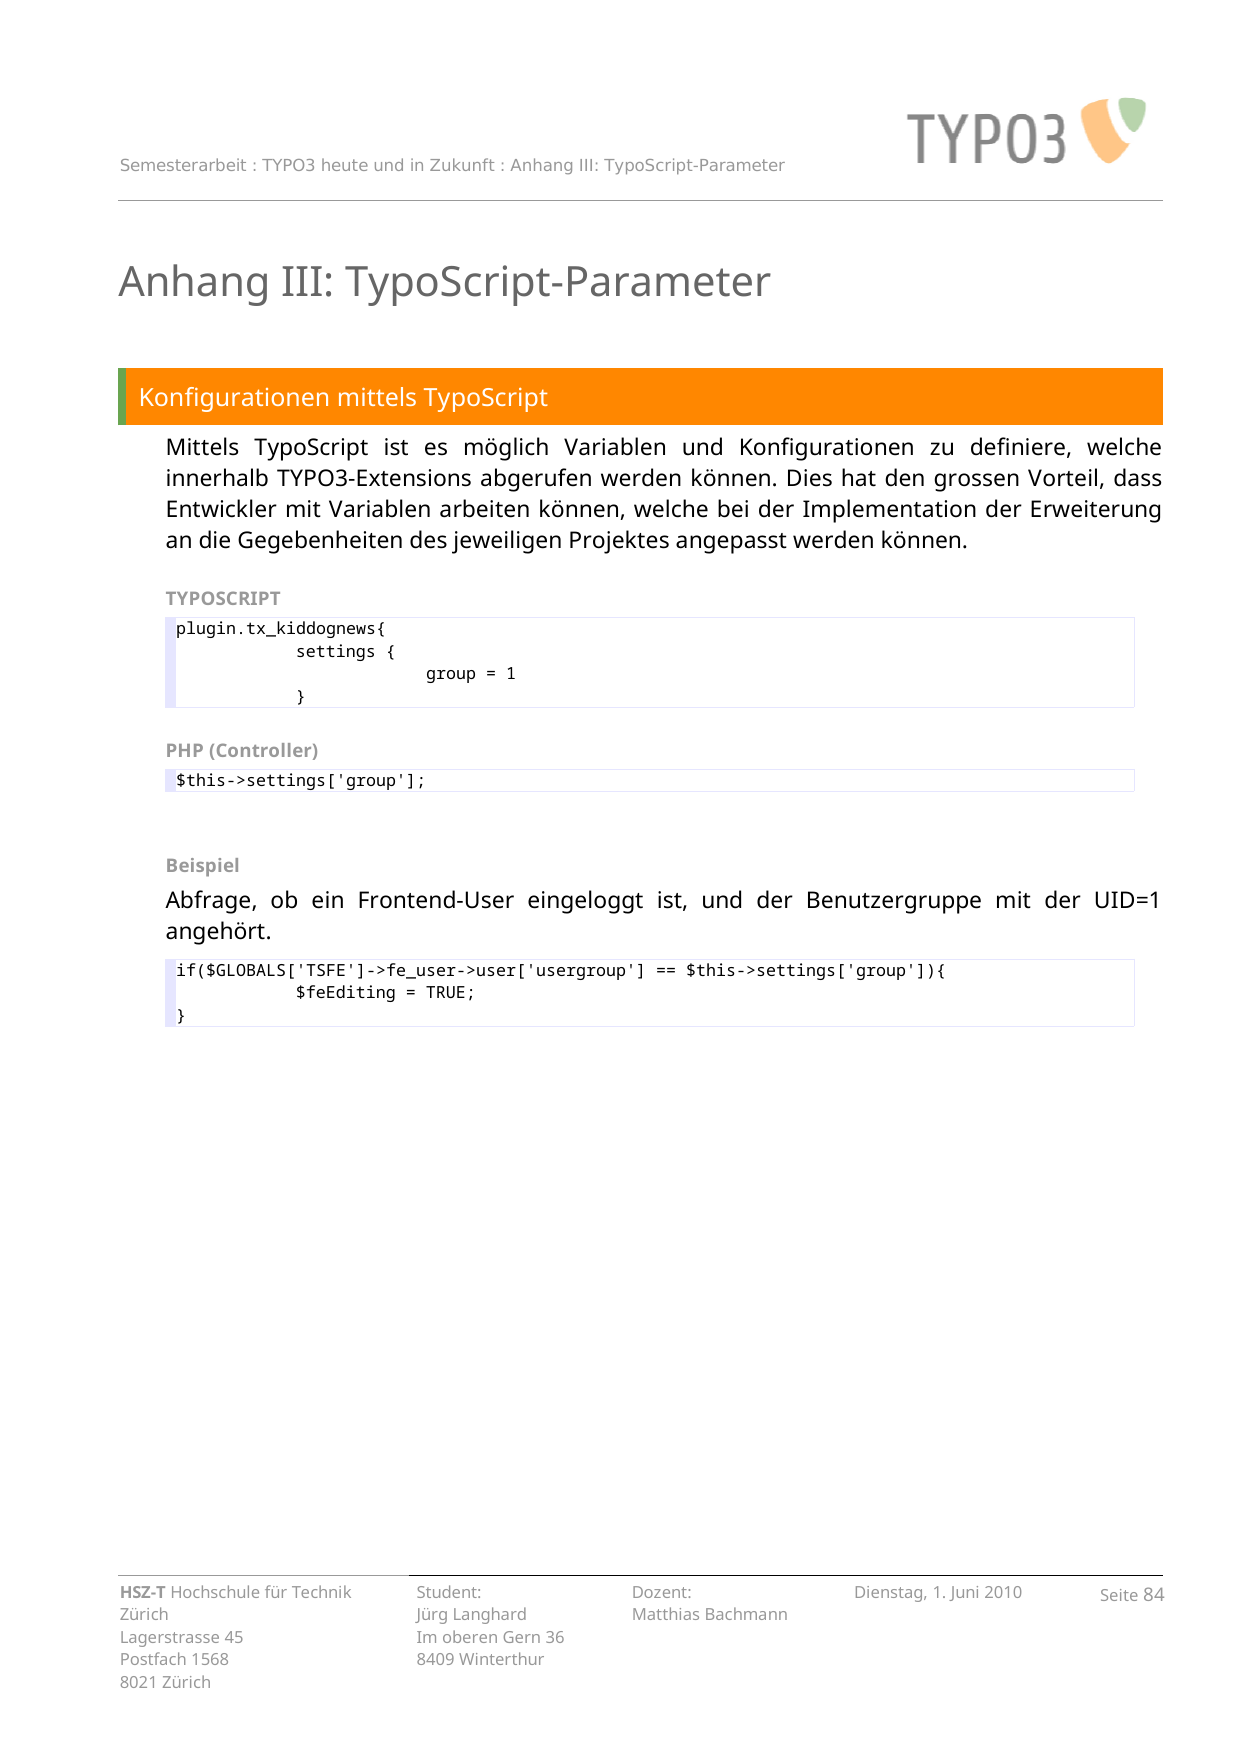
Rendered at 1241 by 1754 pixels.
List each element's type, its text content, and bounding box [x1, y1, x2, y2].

text $this->settings['group']; [176, 770, 1134, 791]
text } [176, 684, 1134, 707]
picture [870, 65, 1149, 195]
subtitle TYPOSCRIPT [165, 585, 1163, 611]
subtitle Anhang III: TypoScript-Parameter [118, 252, 1163, 309]
subtitle Beispiel [165, 852, 1163, 878]
text group = 1 [176, 662, 1134, 684]
subtitle Konfigurationen mittels TypoScript [126, 368, 1163, 425]
text Abfrage, ob ein Frontend-User eingeloggt ist, und der Benutzergruppe mit der UID=1 angehört. [165, 884, 1163, 946]
text settings { [176, 639, 1134, 662]
text Mittels TypoScript ist es möglich Variablen und Konfigurationen zu definiere, welche innerhalb TYPO3-Extensions abgerufen werden können. Dies hat den grossen Vorteil, dass Entwickler mit Variablen arbeiten können, welche bei der Implementation der Erweiterung an die Gegebenheiten des jeweiligen Projektes angepasst werden können. [165, 431, 1163, 556]
text plugin.tx_kiddognews{ [176, 618, 1134, 639]
text if($GLOBALS['TSFE']->fe_user->user['usergroup'] == $this->settings['group']){ $feEditing = TRUE; } [176, 960, 1134, 1026]
subtitle PHP (Controller) [165, 737, 1163, 763]
